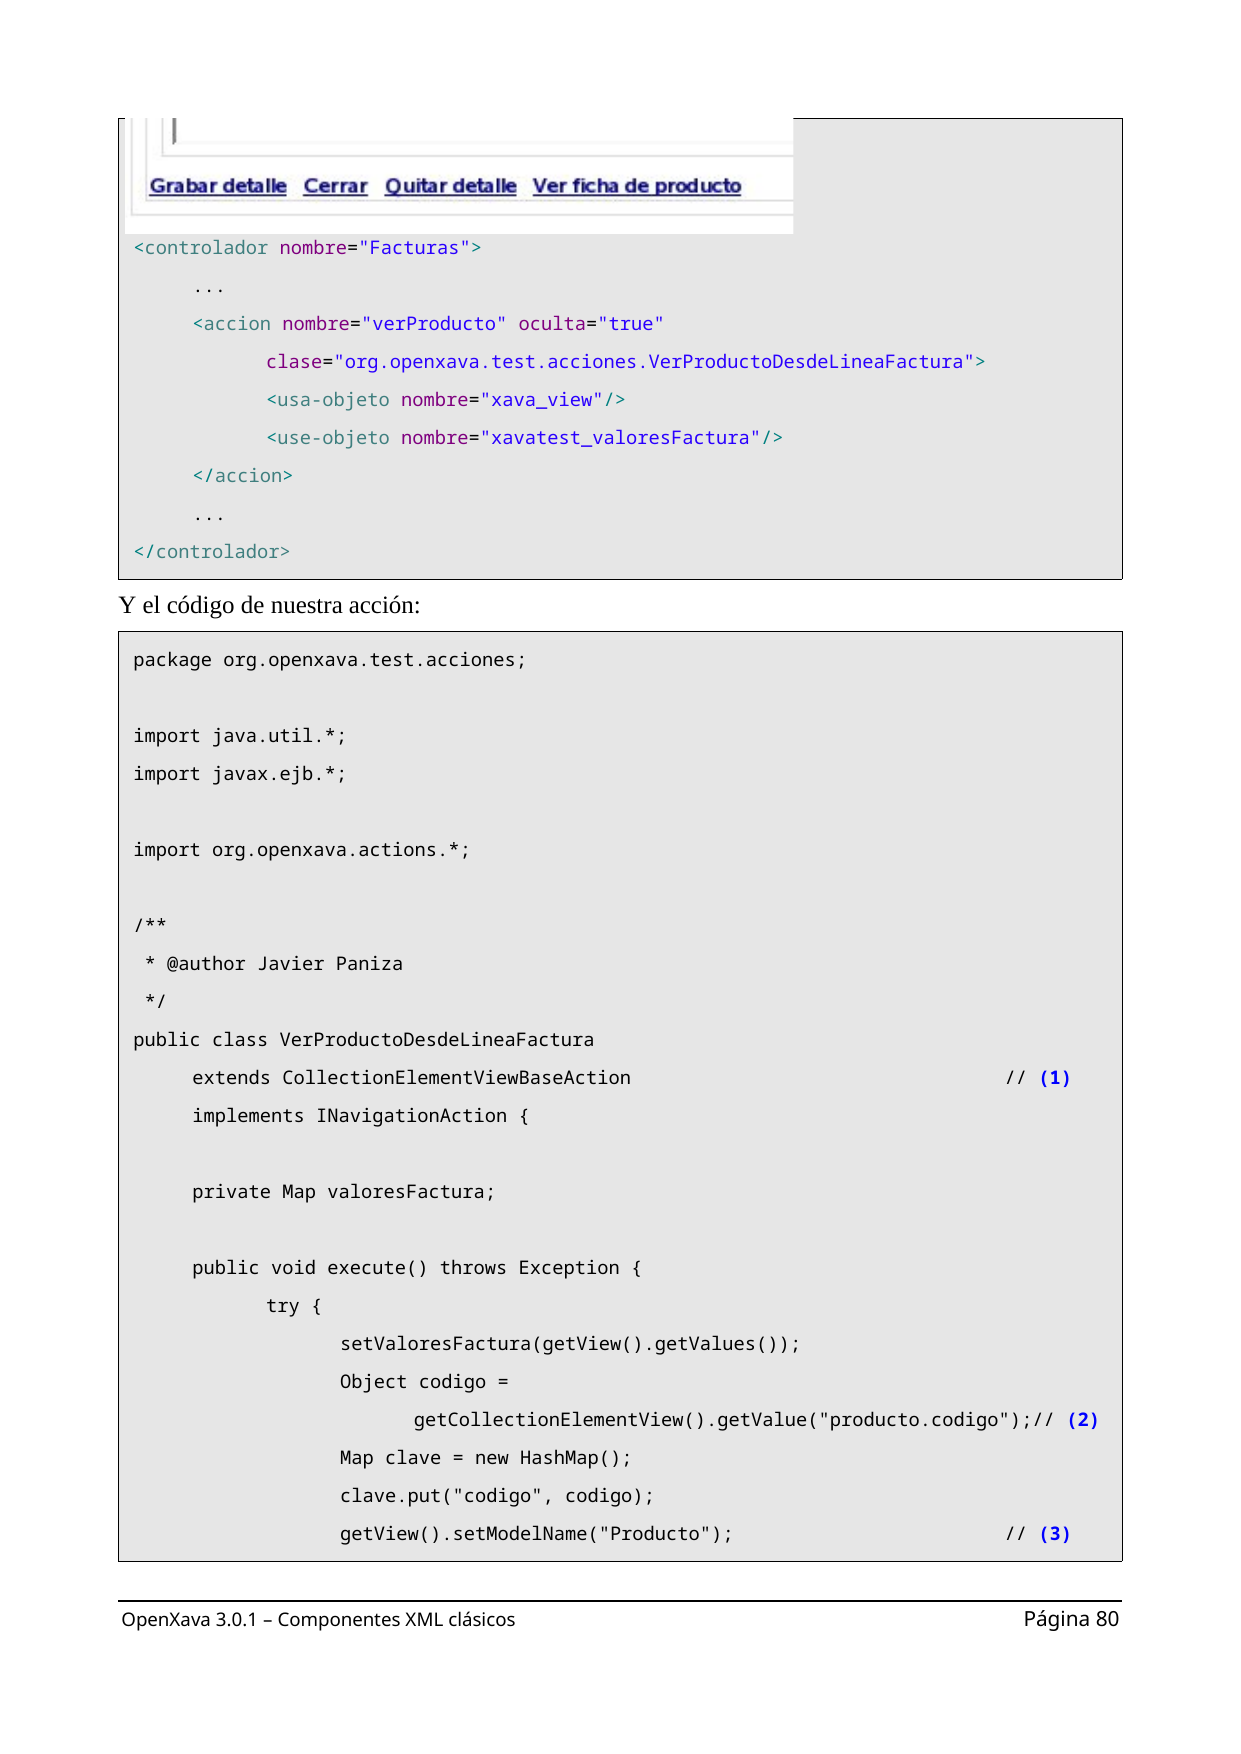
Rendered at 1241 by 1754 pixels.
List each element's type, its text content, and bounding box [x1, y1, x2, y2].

text ... [119, 485, 1122, 523]
text import org.openxava.actions.*; [119, 821, 1122, 859]
text public class VerProductoDesdeLineaFactura [119, 1012, 1122, 1049]
text package org.openxava.test.acciones; [119, 632, 1122, 669]
text clase="org.openxava.test.acciones.VerProductoDesdeLineaFactura"> [119, 333, 1122, 371]
text setValoresFactura(getView().getValues()); [119, 1316, 1122, 1354]
text public void execute() throws Exception { [119, 1240, 1122, 1278]
text import javax.ejb.*; [119, 745, 1122, 783]
text try { [119, 1278, 1122, 1316]
picture [125, 118, 794, 234]
text import java.util.*; [119, 707, 1122, 745]
text <usa-objeto nombre="xava_view"/> [119, 371, 1122, 409]
text extends CollectionElementViewBaseAction // (1) [119, 1049, 1122, 1088]
text getView().setModelName("Producto"); // (3) [119, 1506, 1122, 1561]
text implements INavigationAction { [119, 1088, 1122, 1126]
text </controlador> [119, 523, 1122, 579]
text <controlador nombre="Facturas"> [119, 234, 1122, 257]
text * @author Javier Paniza [119, 936, 1122, 973]
text Object codigo = [119, 1354, 1122, 1392]
text */ [119, 973, 1122, 1012]
text /** [119, 897, 1122, 936]
text Map clave = new HashMap(); [119, 1430, 1122, 1468]
text getCollectionElementView().getValue("producto.codigo");// (2) [119, 1392, 1122, 1430]
text ... [119, 257, 1122, 295]
text <accion nombre="verProducto" oculta="true" [119, 295, 1122, 333]
text <use-objeto nombre="xavatest_valoresFactura"/> [119, 409, 1122, 447]
text </accion> [119, 447, 1122, 485]
text Y el código de nuestra acción: [118, 591, 1122, 619]
text private Map valoresFactura; [119, 1164, 1122, 1202]
text clave.put("codigo", codigo); [119, 1468, 1122, 1506]
